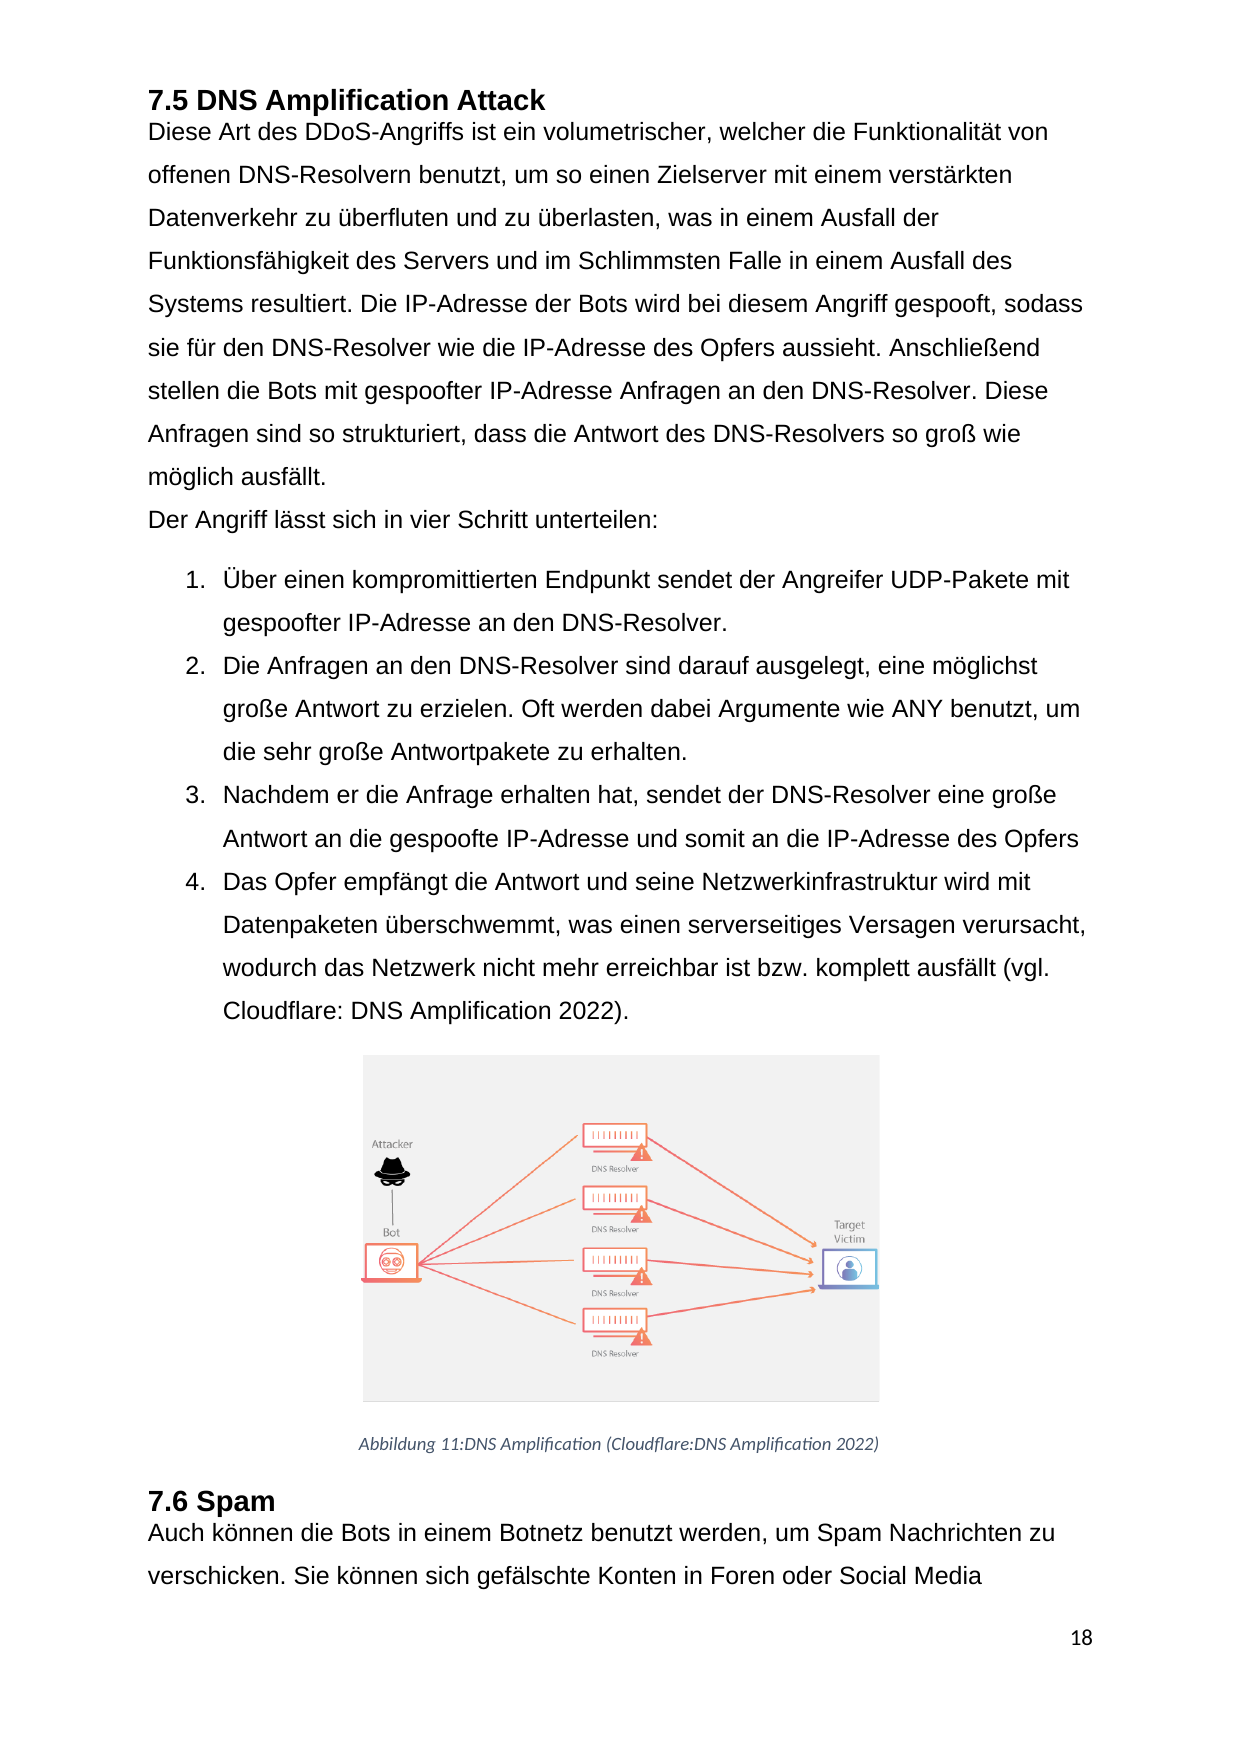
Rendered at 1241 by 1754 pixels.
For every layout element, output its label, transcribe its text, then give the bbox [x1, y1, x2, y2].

text Diese Art des DDoS-Angriffs ist ein volumetrischer, welcher die Funktionalität von offenen DNS-Resolvern benutzt, um so einen Zielserver mit einem verstärkten Datenverkehr zu überfluten und zu überlasten, was in einem Ausfall der Funktionsfähigkeit des Servers und im Schlimmsten Falle in einem Ausfall des Systems resultiert. Die IP-Adresse der Bots wird bei diesem Angriff gespooft, sodass sie für den DNS-Resolver wie die IP-Adresse des Opfers aussieht. Anschließend stellen die Bots mit gespoofter IP-Adresse Anfragen an den DNS-Resolver. Diese Anfragen sind so strukturiert, dass die Antwort des DNS-Resolvers so groß wie möglich ausfällt. Der Angriff lässt sich in vier Schritt unterteilen: [148, 117, 1093, 534]
text Auch können die Bots in einem Botnetz benutzt werden, um Spam Nachrichten zu verschicken. Sie können sich gefälschte Konten in Foren oder Social Media [148, 1518, 1093, 1589]
subtitle 7.5 DNS Amplification Attack [148, 83, 1093, 117]
list Die Anfragen an den DNS-Resolver sind darauf ausgelegt, eine möglichst große Antwort zu erzielen. Oft werden dabei Argumente wie ANY benutzt, um die sehr große Antwortpakete zu erhalten. [185, 651, 1093, 766]
list Über einen kompromittierten Endpunkt sendet der Angreifer UDP-Pakete mit gespoofter IP-Adresse an den DNS-Resolver. [185, 565, 1093, 637]
list Das Opfer empfängt die Antwort und seine Netzwerkinfrastruktur wird mit Datenpaketen überschwemmt, was einen serverseitiges Versagen verursacht, wodurch das Netzwerk nicht mehr erreichbar ist bzw. komplett ausfällt (vgl. Cloudflare: DNS Amplification 2022). [185, 867, 1093, 1025]
subtitle 7.6 Spam [148, 1484, 1093, 1518]
list Nachdem er die Anfrage erhalten hat, sendet der DNS-Resolver eine große Antwort an die gespoofte IP-Adresse und somit an die IP-Adresse des Opfers [185, 780, 1093, 852]
text Abbildung 11:DNS Amplification (Cloudflare:DNS Amplification 2022) [148, 1432, 1093, 1455]
